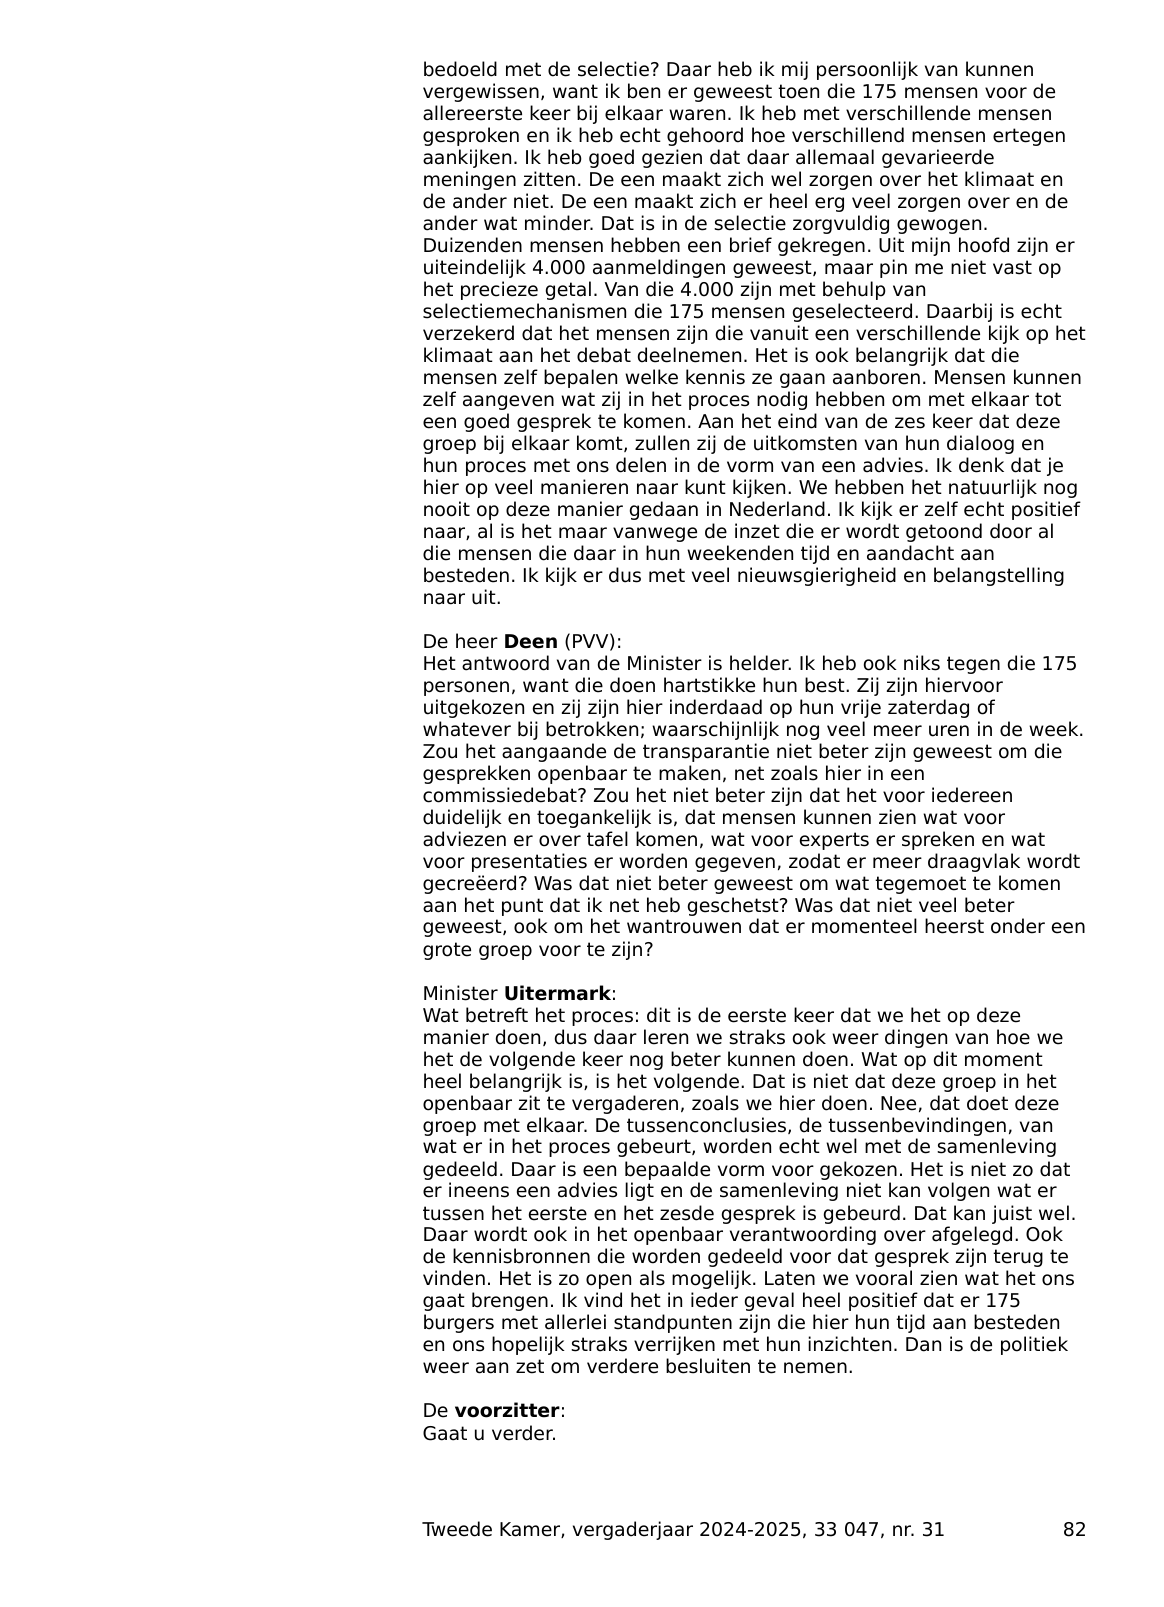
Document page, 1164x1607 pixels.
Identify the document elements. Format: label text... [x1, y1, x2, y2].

text De voorzitter: [422, 1400, 1087, 1422]
text bedoeld met de selectie? Daar heb ik mij persoonlijk van kunnen vergewissen, want ik ben er geweest toen die 175 mensen voor de allereerste keer bij elkaar waren. Ik heb met verschillende mensen gesproken en ik heb echt gehoord hoe verschillend mensen ertegen aankijken. Ik heb goed gezien dat daar allemaal gevarieerde meningen zitten. De een maakt zich wel zorgen over het klimaat en de ander niet. De een maakt zich er heel erg veel zorgen over en de ander wat minder. Dat is in de selectie zorgvuldig gewogen. Duizenden mensen hebben een brief gekregen. Uit mijn hoofd zijn er uiteindelijk 4.000 aanmeldingen geweest, maar pin me niet vast op het precieze getal. Van die 4.000 zijn met behulp van selectiemechanismen die 175 mensen geselecteerd. Daarbij is echt verzekerd dat het mensen zijn die vanuit een verschillende kijk op het klimaat aan het debat deelnemen. Het is ook belangrijk dat die mensen zelf bepalen welke kennis ze gaan aanboren. Mensen kunnen zelf aangeven wat zij in het proces nodig hebben om met elkaar tot een goed gesprek te komen. Aan het eind van de zes keer dat deze groep bij elkaar komt, zullen zij de uitkomsten van hun dialoog en hun proces met ons delen in de vorm van een advies. Ik denk dat je hier op veel manieren naar kunt kijken. We hebben het natuurlijk nog nooit op deze manier gedaan in Nederland. Ik kijk er zelf echt positief naar, al is het maar vanwege de inzet die er wordt getoond door al die mensen die daar in hun weekenden tijd en aandacht aan besteden. Ik kijk er dus met veel nieuwsgierigheid en belangstelling naar uit. [422, 59, 1087, 608]
text Gaat u verder. [422, 1422, 1087, 1444]
text Wat betreft het proces: dit is de eerste keer dat we het op deze manier doen, dus daar leren we straks ook weer dingen van hoe we het de volgende keer nog beter kunnen doen. Wat op dit moment heel belangrijk is, is het volgende. Dat is niet dat deze groep in het openbaar zit te vergaderen, zoals we hier doen. Nee, dat doet deze groep met elkaar. De tussenconclusies, de tussenbevindingen, van wat er in het proces gebeurt, worden echt wel met de samenleving gedeeld. Daar is een bepaalde vorm voor gekozen. Het is niet zo dat er ineens een advies ligt en de samenleving niet kan volgen wat er tussen het eerste en het zesde gesprek is gebeurd. Dat kan juist wel. Daar wordt ook in het openbaar verantwoording over afgelegd. Ook de kennisbronnen die worden gedeeld voor dat gesprek zijn terug te vinden. Het is zo open als mogelijk. Laten we vooral zien wat het ons gaat brengen. Ik vind het in ieder geval heel positief dat er 175 burgers met allerlei standpunten zijn die hier hun tijd aan besteden en ons hopelijk straks verrijken met hun inzichten. Dan is de politiek weer aan zet om verdere besluiten te nemen. [422, 1004, 1087, 1378]
text Minister Uitermark: [422, 983, 1087, 1004]
text Het antwoord van de Minister is helder. Ik heb ook niks tegen die 175 personen, want die doen hartstikke hun best. Zij zijn hiervoor uitgekozen en zij zijn hier inderdaad op hun vrije zaterdag of whatever bij betrokken; waarschijnlijk nog veel meer uren in de week. Zou het aangaande de transparantie niet beter zijn geweest om die gesprekken openbaar te maken, net zoals hier in een commissiedebat? Zou het niet beter zijn dat het voor iedereen duidelijk en toegankelijk is, dat mensen kunnen zien wat voor adviezen er over tafel komen, wat voor experts er spreken en wat voor presentaties er worden gegeven, zodat er meer draagvlak wordt gecreëerd? Was dat niet beter geweest om wat tegemoet te komen aan het punt dat ik net heb geschetst? Was dat niet veel beter geweest, ook om het wantrouwen dat er momenteel heerst onder een grote groep voor te zijn? [422, 653, 1087, 960]
text De heer Deen (PVV): [422, 631, 1087, 653]
